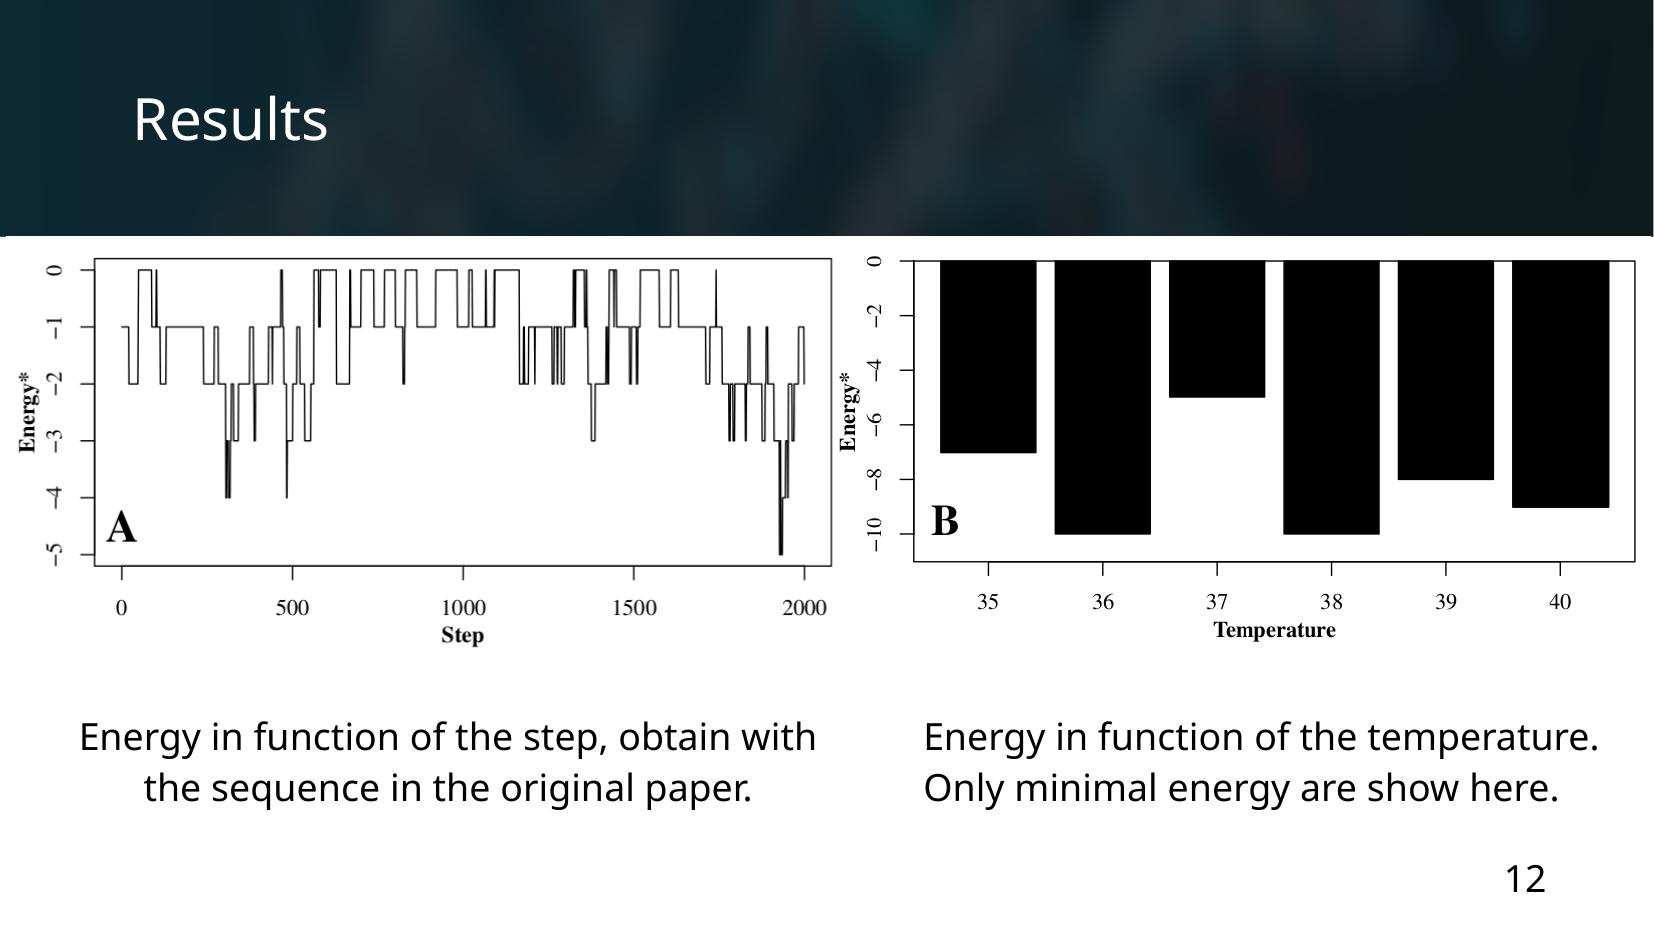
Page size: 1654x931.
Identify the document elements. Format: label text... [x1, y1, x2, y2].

text_box Results [118, 35, 886, 201]
text_box Energy in function of the temperature. Only minimal energy are show here. [908, 702, 1558, 793]
text_box [0, 0, 1654, 237]
picture [5, 236, 1652, 655]
text_box Energy in function of the step, obtain with the sequence in the original paper. [63, 702, 775, 793]
text_box 13 [1535, 826, 1654, 931]
